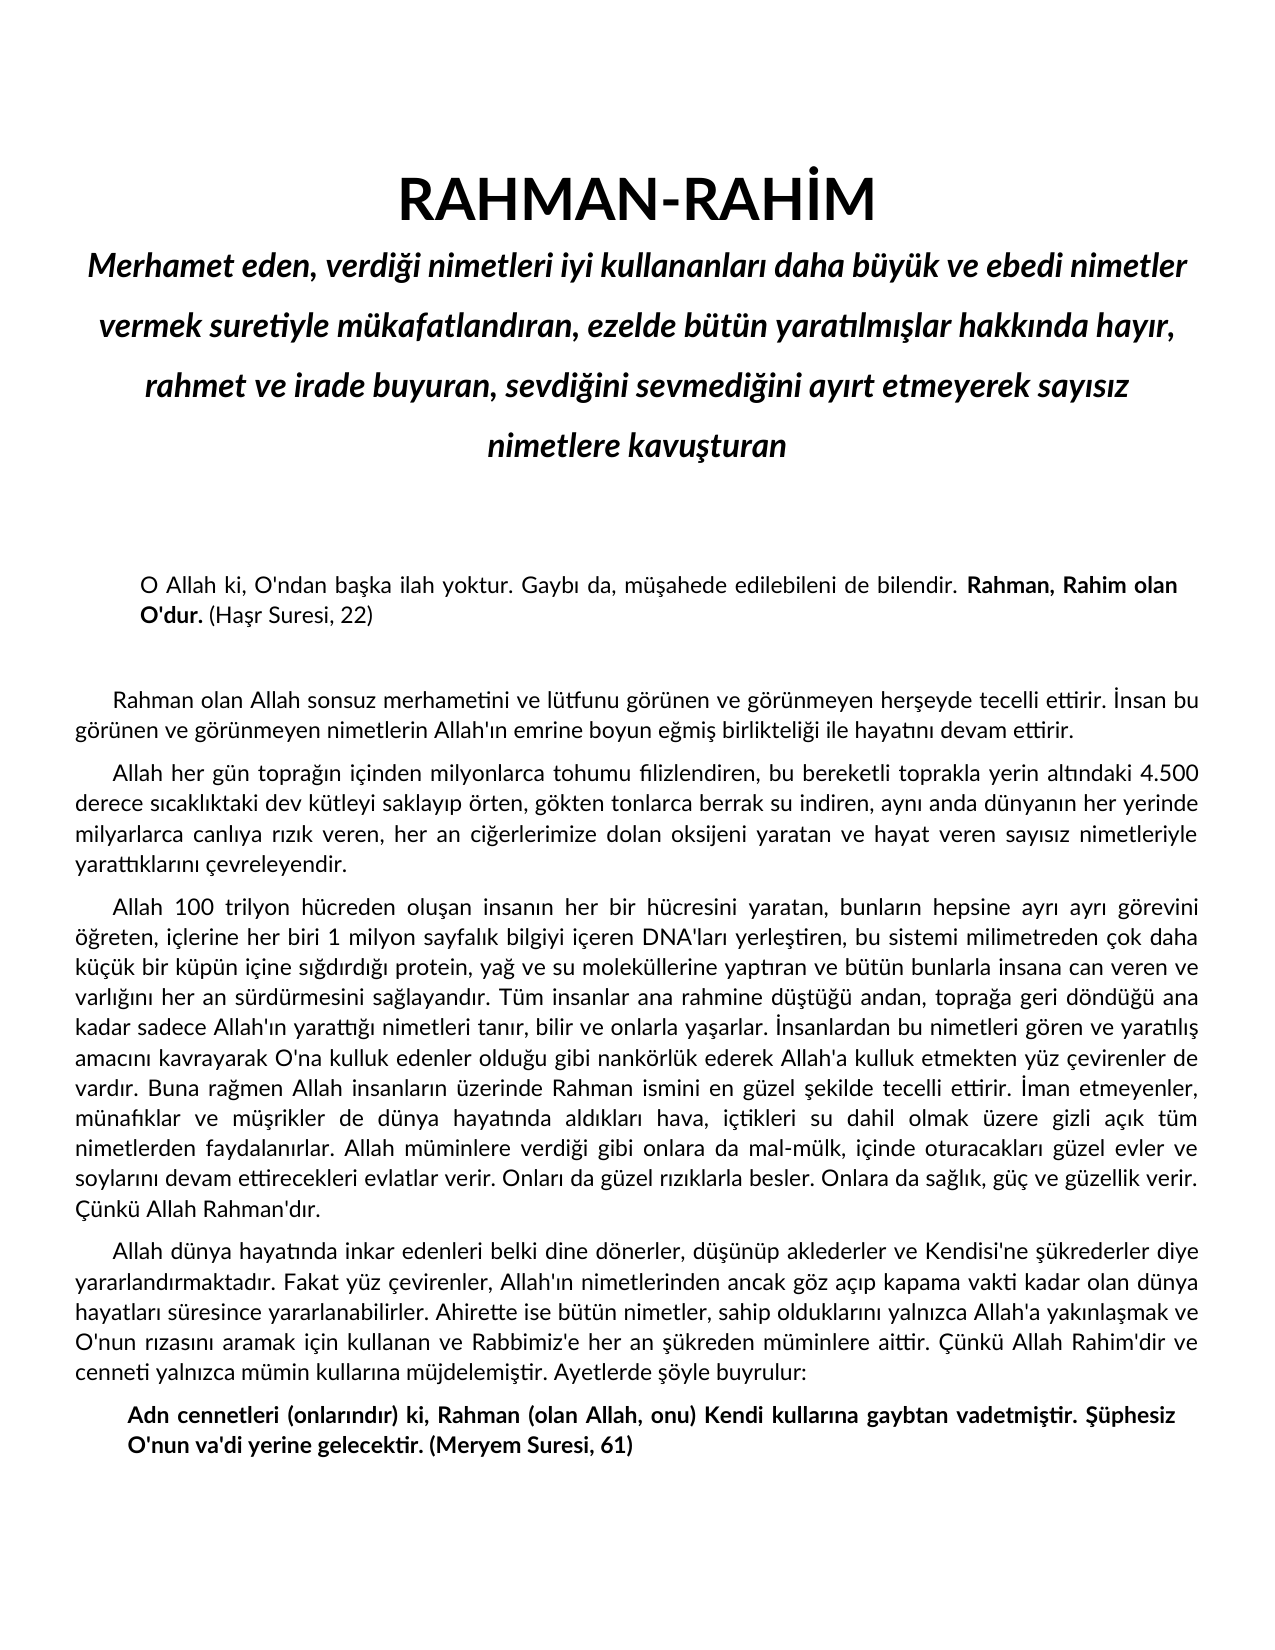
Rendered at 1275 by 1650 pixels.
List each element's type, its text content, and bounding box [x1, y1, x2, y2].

text O Allah ki, O'ndan başka ilah yoktur. Gaybı da, müşahede edilebileni de bilendir. Rahman, Rahim olan O'dur. (Haşr Suresi, 22) [140, 570, 1178, 628]
text Adn cennetleri (onlarındır) ki, Rahman (olan Allah, onu) Kendi kullarına gaybtan vadetmiştir. Şüphesiz O'nun va'di yerine gelecektir. (Meryem Suresi, 61) [127, 1401, 1177, 1458]
subtitle RAHMAN-RAHİM [75, 162, 1200, 232]
text Rahman olan Allah sonsuz merhametini ve lütfunu görünen ve görünmeyen herşeyde tecelli ettirir. İnsan bu görünen ve görünmeyen nimetlerin Allah'ın emrine boyun eğmiş birlikteliği ile hayatını devam ettirir. [75, 686, 1200, 744]
text Allah dünya hayatında inkar edenleri belki dine dönerler, düşünüp aklederler ve Kendisi'ne şükrederler diye yararlandırmaktadır. Fakat yüz çevirenler, Allah'ın nimetlerinden ancak göz açıp kapama vakti kadar olan dünya hayatları süresince yararlanabilirler. Ahirette ise bütün nimetler, sahip olduklarını yalnızca Allah'a yakınlaşmak ve O'nun rızasını aramak için kullanan ve Rabbimiz'e her an şükreden müminlere aittir. Çünkü Allah Rahim'dir ve cenneti yalnızca mümin kullarına müjdelemiştir. Ayetlerde şöyle buyrulur: [75, 1237, 1200, 1385]
text Allah 100 trilyon hücreden oluşan insanın her bir hücresini yaratan, bunların hepsine ayrı ayrı görevini öğreten, içlerine her biri 1 milyon sayfalık bilgiyi içeren DNA'ları yerleştiren, bu sistemi milimetreden çok daha küçük bir küpün içine sığdırdığı protein, yağ ve su moleküllerine yaptıran ve bütün bunlarla insana can veren ve varlığını her an sürdürmesini sağlayandır. Tüm insanlar ana rahmine düştüğü andan, toprağa geri döndüğü ana kadar sadece Allah'ın yarattığı nimetleri tanır, bilir ve onlarla yaşarlar. İnsanlardan bu nimetleri gören ve yaratılış amacını kavrayarak O'na kulluk edenler olduğu gibi nankörlük ederek Allah'a kulluk etmekten yüz çevirenler de vardır. Buna rağmen Allah insanların üzerinde Rahman ismini en güzel şekilde tecelli ettirir. İman etmeyenler, münafıklar ve müşrikler de dünya hayatında aldıkları hava, içtikleri su dahil olmak üzere gizli açık tüm nimetlerden faydalanırlar. Allah müminlere verdiği gibi onlara da mal-mülk, içinde oturacakları güzel evler ve soylarını devam ettirecekleri evlatlar verir. Onları da güzel rızıklarla besler. Onlara da sağlık, güç ve güzellik verir. Çünkü Allah Rahman'dır. [75, 892, 1200, 1222]
text Merhamet eden, verdiği nimetleri iyi kullananları daha büyük ve ebedi nimetler vermek suretiyle mükafatlandıran, ezelde bütün yaratılmışlar hakkında hayır, rahmet ve irade buyuran, sevdiğini sevmediğini ayırt etmeyerek sayısız nimetlere kavuşturan [75, 245, 1200, 465]
text Allah her gün toprağın içinden milyonlarca tohumu filizlendiren, bu bereketli toprakla yerin altındaki 4.500 derece sıcaklıktaki dev kütleyi saklayıp örten, gökten tonlarca berrak su indiren, aynı anda dünyanın her yerinde milyarlarca canlıya rızık veren, her an ciğerlerimize dolan oksijeni yaratan ve hayat veren sayısız nimetleriyle yarattıklarını çevreleyendir. [75, 759, 1200, 877]
